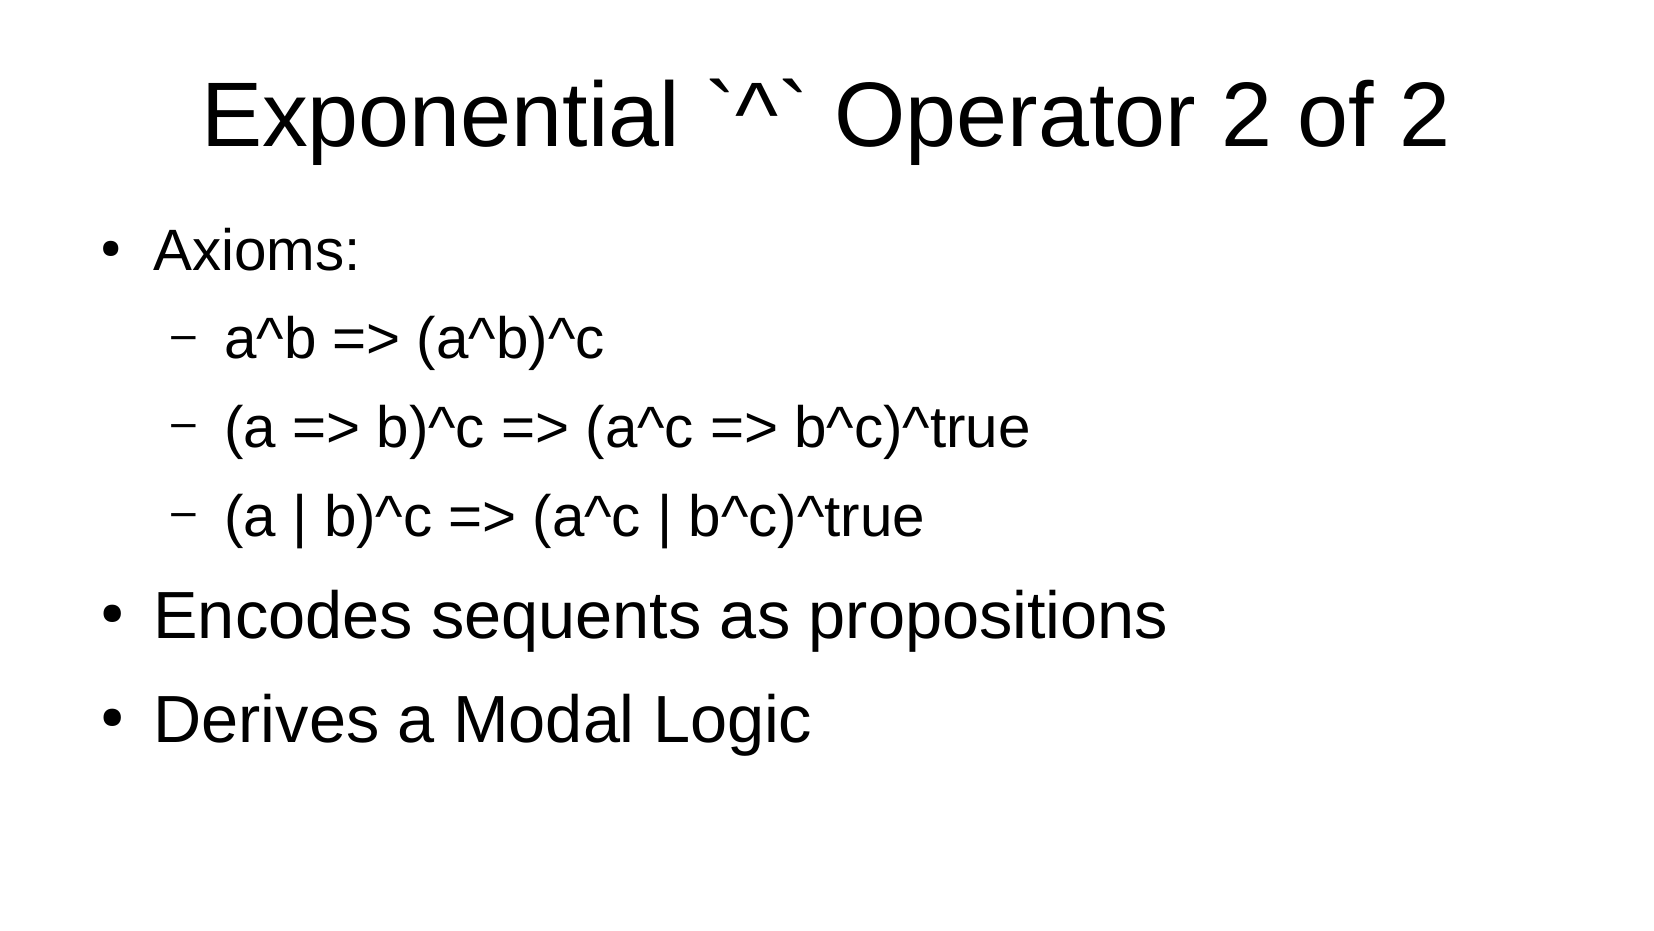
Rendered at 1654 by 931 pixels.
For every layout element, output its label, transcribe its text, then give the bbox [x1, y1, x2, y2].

list Axioms: a^b => (a^b)^c (a => b)^c => (a^c => b^c)^true (a | b)^c => (a^c | b^c)^true Encodes sequents as propositions Derives a Modal Logic [82, 217, 1576, 826]
title Exponential `^` Operator 2 of 2 [82, 37, 1571, 193]
